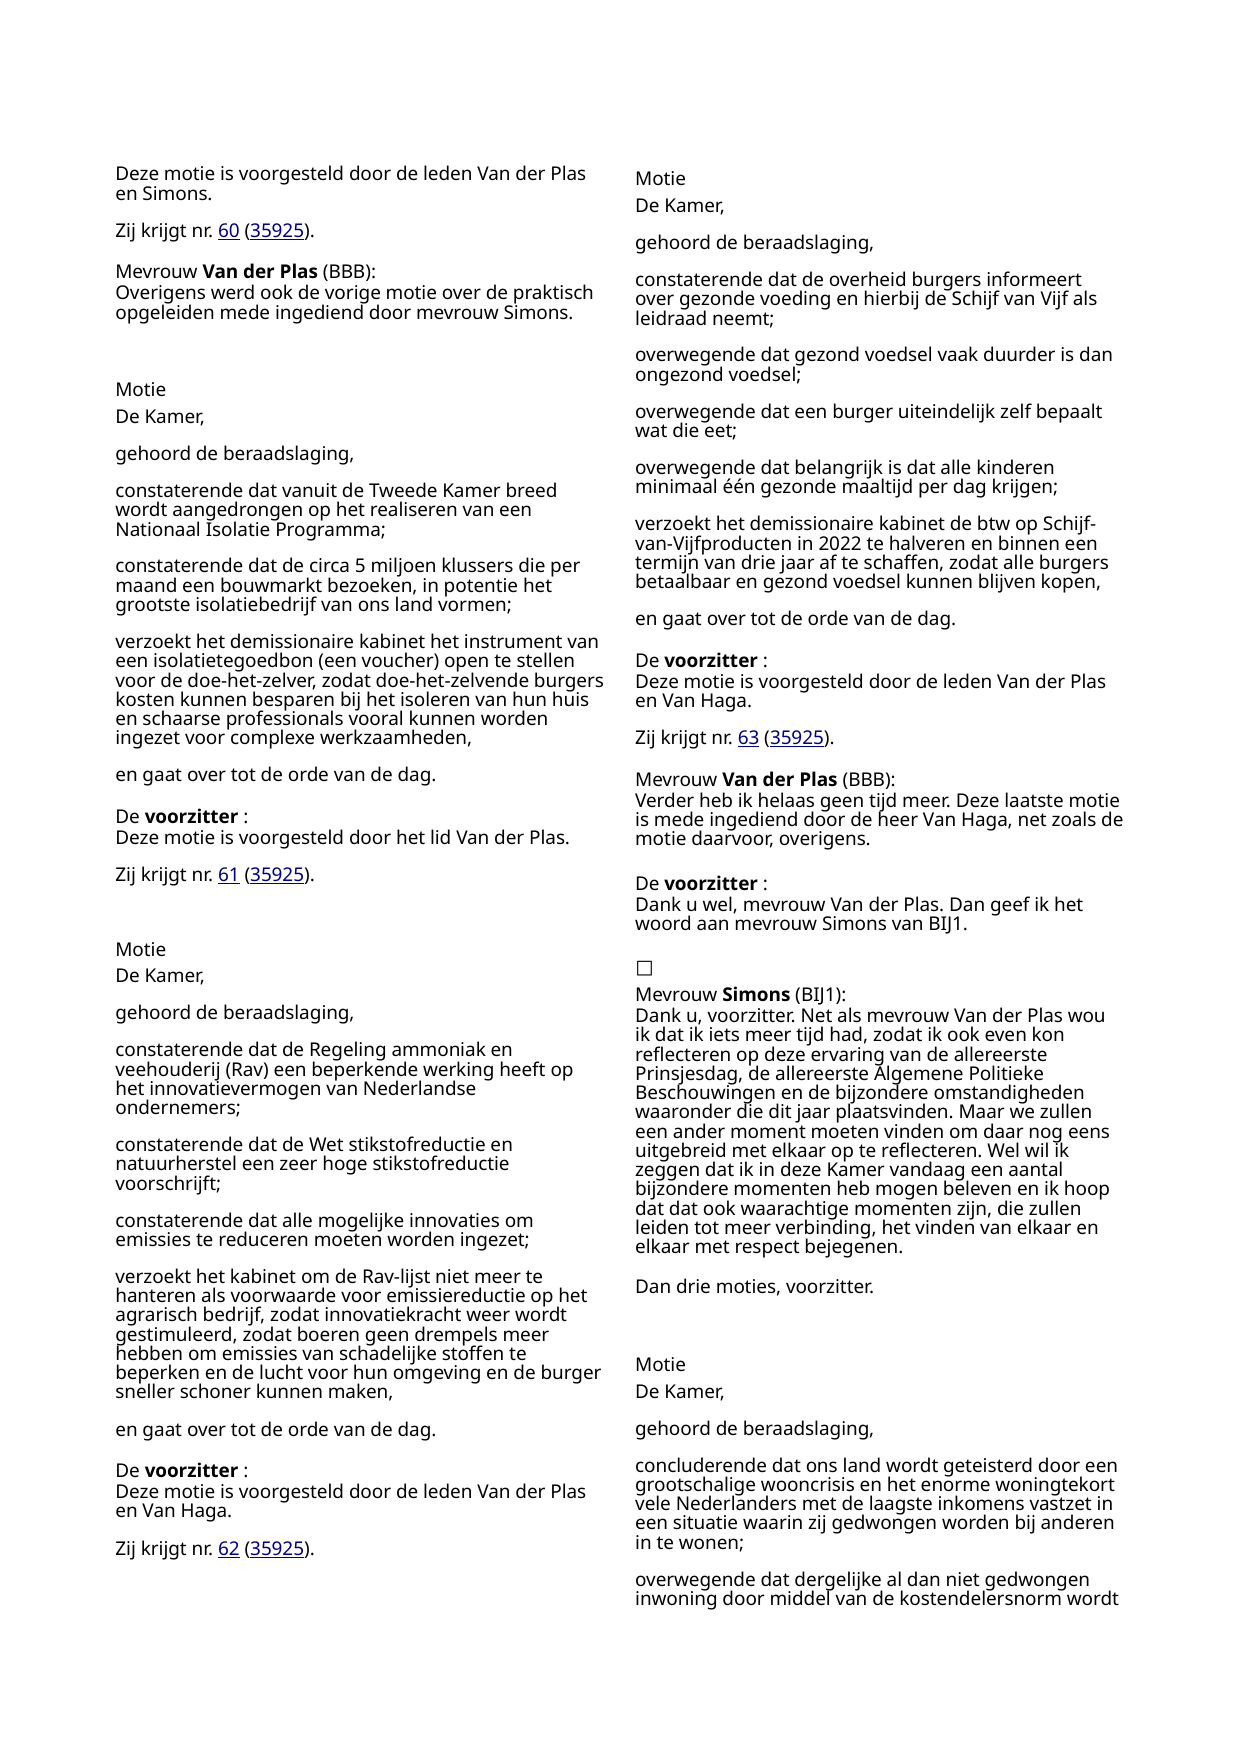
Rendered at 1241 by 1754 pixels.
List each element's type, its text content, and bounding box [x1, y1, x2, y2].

text De Kamer, [635, 1383, 1125, 1402]
text Deze motie is voorgesteld door de leden Van der Plas en Simons. [115, 165, 605, 204]
text constaterende dat de circa 5 miljoen klussers die per maand een bouwmarkt bezoeken, in potentie het grootste isolatiebedrijf van ons land vormen; [115, 557, 605, 615]
text verzoekt het demissionaire kabinet de btw op Schijf-van-Vijfproducten in 2022 te halveren en binnen een termijn van drie jaar af te schaffen, zodat alle burgers betaalbaar en gezond voedsel kunnen blijven kopen, [635, 515, 1125, 592]
text constaterende dat de overheid burgers informeert over gezonde voeding en hierbij de Schijf van Vijf als leidraad neemt; [635, 271, 1125, 329]
text Mevrouw Simons (BIJ1): [635, 981, 1125, 1007]
text Mevrouw Van der Plas (BBB): [115, 259, 605, 284]
text Mevrouw Van der Plas (BBB): [635, 766, 1125, 792]
text verzoekt het demissionaire kabinet het instrument van een isolatietegoedbon (een voucher) open te stellen voor de doe-het-zelver, zodat doe-het-zelvende burgers kosten kunnen besparen bij het isoleren van hun huis en schaarse professionals vooral kunnen worden ingezet voor complexe werkzaamheden, [115, 633, 605, 749]
text constaterende dat vanuit de Tweede Kamer breed wordt aangedrongen op het realiseren van een Nationaal Isolatie Programma; [115, 482, 605, 540]
text De voorzitter : [635, 870, 1125, 896]
text en gaat over tot de orde van de dag. [115, 766, 605, 786]
text overwegende dat belangrijk is dat alle kinderen minimaal één gezonde maaltijd per dag krijgen; [635, 459, 1125, 497]
text Zij krijgt nr. 61 (35925). [115, 866, 605, 885]
text Deze motie is voorgesteld door het lid Van der Plas. [115, 829, 605, 848]
text Dan drie moties, voorzitter. [635, 1278, 1125, 1297]
text gehoord de beraadslaging, [635, 1419, 1125, 1439]
text Motie [635, 1351, 1125, 1377]
text en gaat over tot de orde van de dag. [635, 610, 1125, 629]
text Motie [115, 936, 605, 961]
text overwegende dat gezond voedsel vaak duurder is dan ongezond voedsel; [635, 346, 1125, 385]
text Overigens werd ook de vorige motie over de praktisch opgeleiden mede ingediend door mevrouw Simons. [115, 284, 605, 323]
text gehoord de beraadslaging, [635, 234, 1125, 253]
text overwegende dat dergelijke al dan niet gedwongen inwoning door middel van de kostendelersnorm wordt [635, 1571, 1125, 1609]
text De Kamer, [115, 967, 605, 987]
text Zij krijgt nr. 60 (35925). [115, 222, 605, 241]
text constaterende dat alle mogelijke innovaties om emissies te reduceren moeten worden ingezet; [115, 1212, 605, 1250]
text Zij krijgt nr. 62 (35925). [115, 1539, 605, 1559]
text gehoord de beraadslaging, [115, 1004, 605, 1024]
text concluderende dat ons land wordt geteisterd door een grootschalige wooncrisis en het enorme woningtekort vele Nederlanders met de laagste inkomens vastzet in een situatie waarin zij gedwongen worden bij anderen in te wonen; [635, 1457, 1125, 1553]
text constaterende dat de Regeling ammoniak en veehouderij (Rav) een beperkende werking heeft op het innovatievermogen van Nederlandse ondernemers; [115, 1041, 605, 1118]
text Dank u wel, mevrouw Van der Plas. Dan geef ik het woord aan mevrouw Simons van BIJ1. [635, 896, 1125, 935]
text constaterende dat de Wet stikstofreductie en natuurherstel een zeer hoge stikstofreductie voorschrijft; [115, 1136, 605, 1194]
text Deze motie is voorgesteld door de leden Van der Plas en Van Haga. [115, 1483, 605, 1522]
text Deze motie is voorgesteld door de leden Van der Plas en Van Haga. [635, 673, 1125, 711]
text De Kamer, [115, 408, 605, 427]
text Motie [635, 165, 1125, 191]
text De Kamer, [635, 197, 1125, 216]
text en gaat over tot de orde van de dag. [115, 1421, 605, 1440]
text overwegende dat een burger uiteindelijk zelf bepaalt wat die eet; [635, 403, 1125, 441]
text De voorzitter : [635, 647, 1125, 673]
text De voorzitter : [115, 803, 605, 829]
text Dank u, voorzitter. Net als mevrouw Van der Plas wou ik dat ik iets meer tijd had, zodat ik ook even kon reflecteren op deze ervaring van de allereerste Prinsjesdag, de allereerste Algemene Politieke Beschouwingen en de bijzondere omstandigheden waaronder die dit jaar plaatsvinden. Maar we zullen een ander moment moeten vinden om daar nog eens uitgebreid met elkaar op te reflecteren. Wel wil ik zeggen dat ik in deze Kamer vandaag een aantal bijzondere momenten heb mogen beleven en ik hoop dat dat ook waarachtige momenten zijn, die zullen leiden tot meer verbinding, het vinden van elkaar en elkaar met respect bejegenen. [635, 1007, 1125, 1257]
text Zij krijgt nr. 63 (35925). [635, 729, 1125, 748]
text verzoekt het kabinet om de Rav-lijst niet meer te hanteren als voorwaarde voor emissiereductie op het agrarisch bedrijf, zodat innovatiekracht weer wordt gestimuleerd, zodat boeren geen drempels meer hebben om emissies van schadelijke stoffen te beperken en de lucht voor hun omgeving en de burger sneller schoner kunnen maken, [115, 1268, 605, 1403]
text gehoord de beraadslaging, [115, 445, 605, 464]
text ⬜ [635, 956, 1125, 981]
text De voorzitter : [115, 1457, 605, 1483]
text Verder heb ik helaas geen tijd meer. Deze laatste motie is mede ingediend door de heer Van Haga, net zoals de motie daarvoor, overigens. [635, 792, 1125, 849]
text Motie [115, 376, 605, 402]
